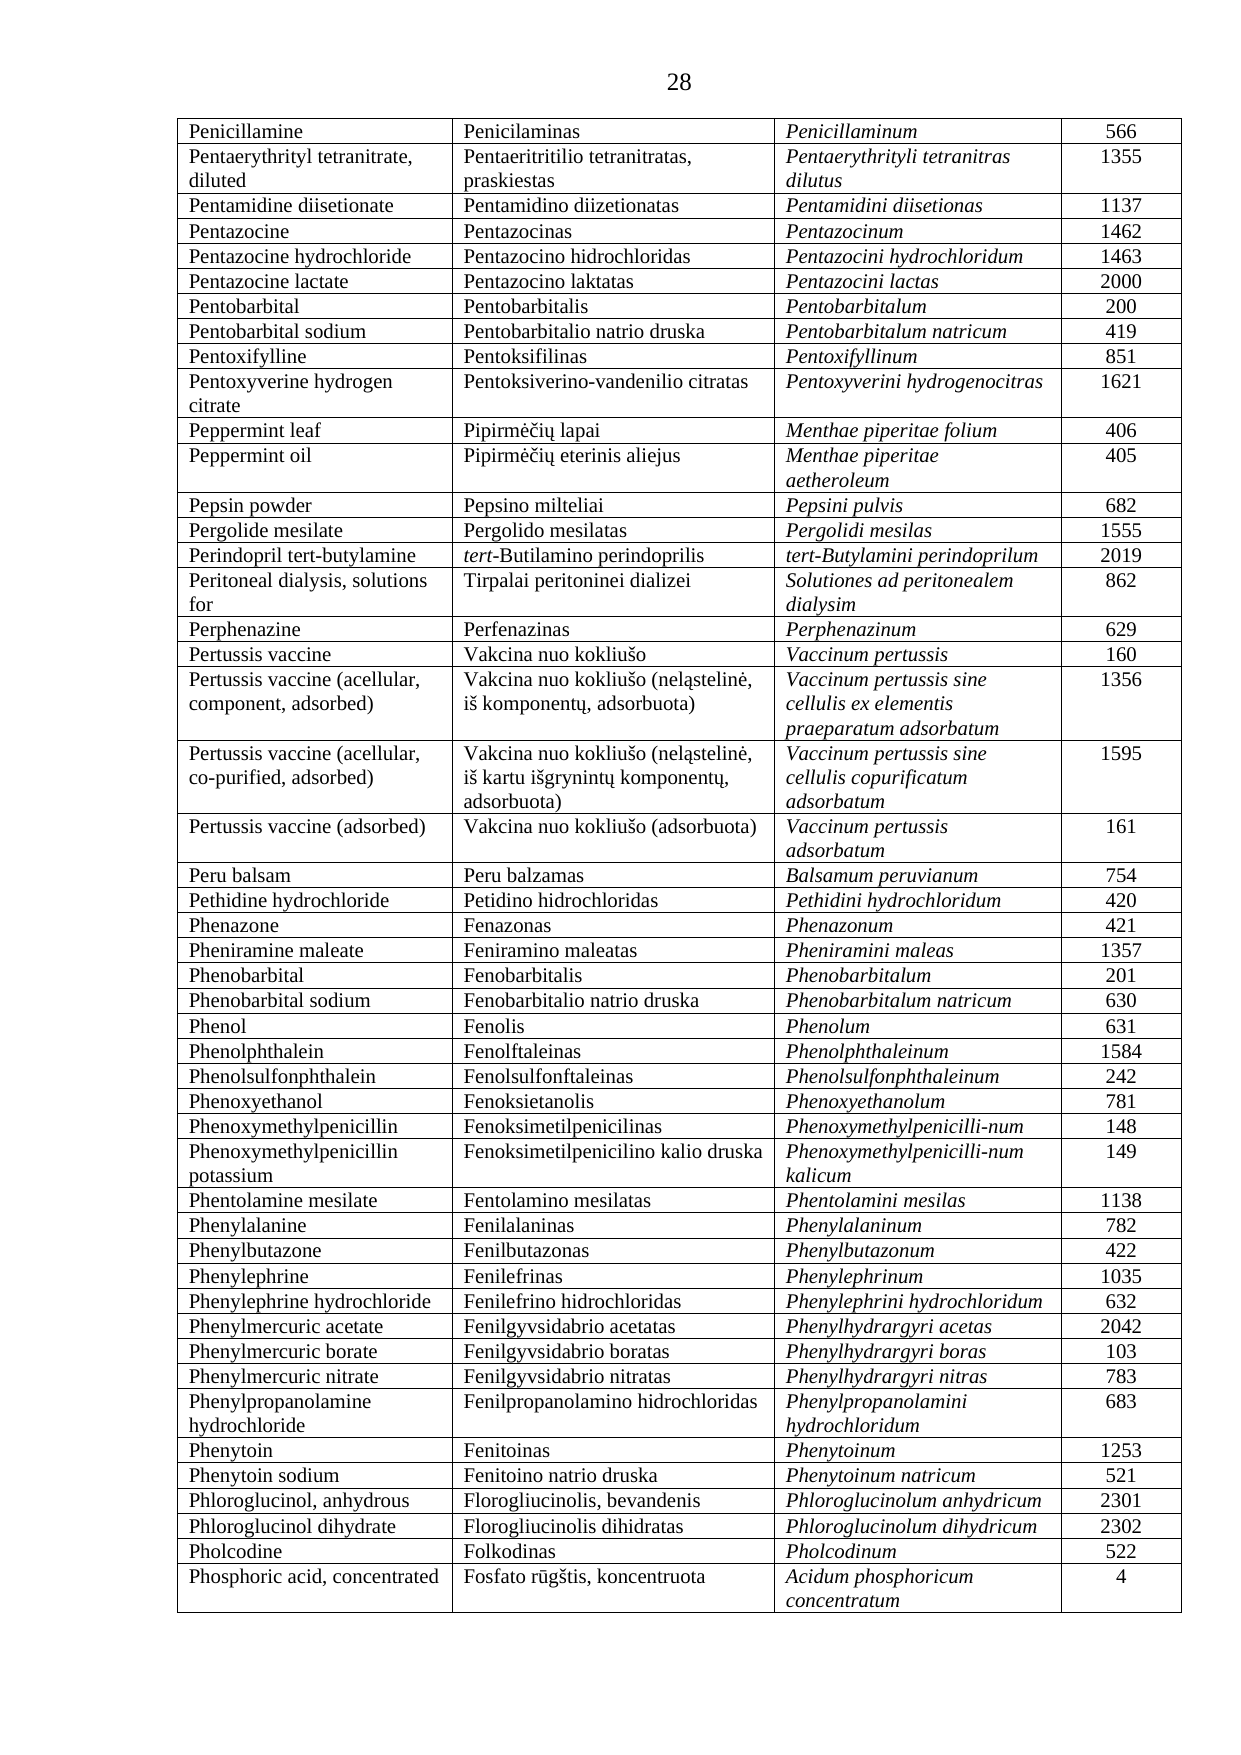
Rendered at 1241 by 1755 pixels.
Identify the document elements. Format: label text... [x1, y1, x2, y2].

table_cell Phenytoin [178, 1438, 452, 1462]
table_cell 1584 [1062, 1039, 1181, 1063]
table_cell 682 [1062, 493, 1181, 517]
table_cell Vaccinum pertussis adsorbatum [775, 814, 1061, 862]
table_cell Phenobarbitalum natricum [775, 989, 1061, 1012]
table_cell 4 [1062, 1564, 1181, 1612]
table_cell Fenolsulfonftaleinas [453, 1064, 774, 1088]
table_cell Pergolide mesilate [178, 518, 452, 542]
table_cell Phenoxymethylpenicilli-num kalicum [775, 1139, 1061, 1187]
table_cell Pepsini pulvis [775, 493, 1061, 517]
table_cell 1555 [1062, 518, 1181, 542]
table_cell Phloroglucinol, anhydrous [178, 1489, 452, 1512]
table_cell Pentamidini diisetionas [775, 194, 1061, 217]
table_cell Pertussis vaccine (acellular, component, adsorbed) [178, 667, 452, 739]
table_cell 1357 [1062, 938, 1181, 962]
table_cell Petidino hidrochloridas [453, 888, 774, 912]
table_cell Phenazonum [775, 913, 1061, 937]
table_cell Pertussis vaccine (acellular, co-purified, adsorbed) [178, 741, 452, 813]
table_cell Pepsino milteliai [453, 493, 774, 517]
table_cell Phenolphthaleinum [775, 1039, 1061, 1063]
table_cell Perphenazine [178, 617, 452, 641]
table_cell Fenoksimetilpenicilino kalio druska [453, 1139, 774, 1187]
table_cell Phenytoinum natricum [775, 1463, 1061, 1487]
table_cell Phenolsulfonphthalein [178, 1064, 452, 1088]
table_cell 522 [1062, 1539, 1181, 1563]
table_cell 161 [1062, 814, 1181, 862]
table_cell Phenylhydrargyri boras [775, 1339, 1061, 1363]
table_cell Phloroglucinolum dihydricum [775, 1514, 1061, 1538]
table_cell Perfenazinas [453, 617, 774, 641]
table_cell Pholcodinum [775, 1539, 1061, 1563]
table_cell Pentoxyverine hydrogen citrate [178, 369, 452, 417]
table_cell Pergolidi mesilas [775, 518, 1061, 542]
table_cell 103 [1062, 1339, 1181, 1363]
table_cell Pertussis vaccine (adsorbed) [178, 814, 452, 862]
table_cell Pentoksiverino-vandenilio citratas [453, 369, 774, 417]
table_cell Phenylephrine [178, 1264, 452, 1288]
table_cell 2301 [1062, 1489, 1181, 1512]
table_cell Phenolsulfonphthaleinum [775, 1064, 1061, 1088]
table_cell Vakcina nuo kokliušo (adsorbuota) [453, 814, 774, 862]
table_cell Phenylalanine [178, 1213, 452, 1237]
table_cell Pipirmėčių lapai [453, 418, 774, 442]
table_cell 160 [1062, 642, 1181, 666]
table_cell Menthae piperitae folium [775, 418, 1061, 442]
table_cell tert-Butylamini perindoprilum [775, 543, 1061, 567]
table_cell Perphenazinum [775, 617, 1061, 641]
table_cell Pentobarbital sodium [178, 319, 452, 343]
table_cell 521 [1062, 1463, 1181, 1487]
table_cell Pergolido mesilatas [453, 518, 774, 542]
table_cell Pentazocini hydrochloridum [775, 244, 1061, 268]
table_cell Pentazocine hydrochloride [178, 244, 452, 268]
table_cell Pentazocinas [453, 219, 774, 243]
table_cell Pentobarbitalum [775, 294, 1061, 318]
table_cell Phenoxyethanol [178, 1089, 452, 1113]
table_cell Phenylmercuric acetate [178, 1314, 452, 1338]
table_cell Pentoxyverini hydrogenocitras [775, 369, 1061, 417]
table_cell Fentolamino mesilatas [453, 1188, 774, 1212]
table_cell Phenylephrinum [775, 1264, 1061, 1288]
table_cell Vakcina nuo kokliušo (neląstelinė, iš kartu išgrynintų komponentų, adsorbuota) [453, 741, 774, 813]
table_cell Pheniramine maleate [178, 938, 452, 962]
table_cell Pentaerythrityli tetranitras dilutus [775, 144, 1061, 192]
table_cell Peritoneal dialysis, solutions for [178, 568, 452, 616]
table_cell Phloroglucinol dihydrate [178, 1514, 452, 1538]
table_cell Fenoksietanolis [453, 1089, 774, 1113]
table_cell Pheniramini maleas [775, 938, 1061, 962]
table_cell Pentobarbitalum natricum [775, 319, 1061, 343]
table_cell 148 [1062, 1114, 1181, 1138]
table_cell 1463 [1062, 244, 1181, 268]
table_cell Solutiones ad peritonealem dialysim [775, 568, 1061, 616]
table_cell 1355 [1062, 144, 1181, 192]
table_cell 851 [1062, 344, 1181, 368]
table_cell Pentazocine [178, 219, 452, 243]
table_cell Fenilefrinas [453, 1264, 774, 1288]
table_cell Phenytoin sodium [178, 1463, 452, 1487]
table_cell 406 [1062, 418, 1181, 442]
table_cell Fenilbutazonas [453, 1239, 774, 1262]
table_cell Vaccinum pertussis sine cellulis copurificatum adsorbatum [775, 741, 1061, 813]
table_cell Balsamum peruvianum [775, 863, 1061, 887]
table_cell Phenobarbital [178, 963, 452, 987]
table_cell Pentazocino hidrochloridas [453, 244, 774, 268]
table_cell Pethidine hydrochloride [178, 888, 452, 912]
table_cell Phenylmercuric nitrate [178, 1364, 452, 1388]
table_cell Pentobarbitalis [453, 294, 774, 318]
table_cell Vakcina nuo kokliušo (neląstelinė, iš komponentų, adsorbuota) [453, 667, 774, 739]
table_cell Pepsin powder [178, 493, 452, 517]
table_cell Fenilalaninas [453, 1213, 774, 1237]
table_cell Phenobarbital sodium [178, 989, 452, 1012]
table_cell Phenylhydrargyri acetas [775, 1314, 1061, 1338]
table_cell Pentazocini lactas [775, 269, 1061, 293]
table_cell 631 [1062, 1014, 1181, 1038]
table_cell 629 [1062, 617, 1181, 641]
table_cell Fenobarbitalis [453, 963, 774, 987]
table_cell Florogliucinolis dihidratas [453, 1514, 774, 1538]
table_cell Florogliucinolis, bevandenis [453, 1489, 774, 1512]
table_cell Fosfato rūgštis, koncentruota [453, 1564, 774, 1612]
table_cell Peppermint leaf [178, 418, 452, 442]
table_cell 566 [1062, 119, 1181, 143]
table_cell 783 [1062, 1364, 1181, 1388]
table_cell 201 [1062, 963, 1181, 987]
table_cell Phenylalaninum [775, 1213, 1061, 1237]
table_cell 630 [1062, 989, 1181, 1012]
table_cell Fenitoino natrio druska [453, 1463, 774, 1487]
table_cell Phloroglucinolum anhydricum [775, 1489, 1061, 1512]
table_cell Vakcina nuo kokliušo [453, 642, 774, 666]
table_cell Phenol [178, 1014, 452, 1038]
table_cell 1137 [1062, 194, 1181, 217]
table_cell Feniramino maleatas [453, 938, 774, 962]
table_cell Phenoxyethanolum [775, 1089, 1061, 1113]
table_cell Pethidini hydrochloridum [775, 888, 1061, 912]
table_cell 405 [1062, 444, 1181, 492]
table_cell Fenitoinas [453, 1438, 774, 1462]
table_cell Fenilgyvsidabrio boratas [453, 1339, 774, 1363]
table_cell 1621 [1062, 369, 1181, 417]
table_cell Phenylephrine hydrochloride [178, 1289, 452, 1313]
table_cell Perindopril tert-butylamine [178, 543, 452, 567]
table_cell Phenytoinum [775, 1438, 1061, 1462]
table_cell 2019 [1062, 543, 1181, 567]
table_cell 782 [1062, 1213, 1181, 1237]
table_cell 1138 [1062, 1188, 1181, 1212]
table_cell Phenoxymethylpenicillin [178, 1114, 452, 1138]
table_cell Pipirmėčių eterinis aliejus [453, 444, 774, 492]
table_cell Phenobarbitalum [775, 963, 1061, 987]
table_cell 420 [1062, 888, 1181, 912]
table_cell Phenazone [178, 913, 452, 937]
table_cell Phenylephrini hydrochloridum [775, 1289, 1061, 1313]
table_cell Pentamidine diisetionate [178, 194, 452, 217]
table_cell Phenoxymethylpenicillin potassium [178, 1139, 452, 1187]
table_cell Pentazocine lactate [178, 269, 452, 293]
table_cell Pentobarbital [178, 294, 452, 318]
table_cell 200 [1062, 294, 1181, 318]
table_cell Tirpalai peritoninei dializei [453, 568, 774, 616]
table_cell Fenazonas [453, 913, 774, 937]
table_cell Folkodinas [453, 1539, 774, 1563]
table_cell Fenilpropanolamino hidrochloridas [453, 1389, 774, 1437]
table_cell Pentobarbitalio natrio druska [453, 319, 774, 343]
table_cell Phenylbutazone [178, 1239, 452, 1262]
table_cell 242 [1062, 1064, 1181, 1088]
table_cell Pentazocinum [775, 219, 1061, 243]
table_cell 1356 [1062, 667, 1181, 739]
table_cell Fenilgyvsidabrio acetatas [453, 1314, 774, 1338]
table_cell 2000 [1062, 269, 1181, 293]
table_cell 781 [1062, 1089, 1181, 1113]
table_cell 632 [1062, 1289, 1181, 1313]
table_cell Peru balsam [178, 863, 452, 887]
table_cell Phenoxymethylpenicilli-num [775, 1114, 1061, 1138]
table_cell Vaccinum pertussis [775, 642, 1061, 666]
table_cell Phentolamine mesilate [178, 1188, 452, 1212]
table_cell 421 [1062, 913, 1181, 937]
table_cell Phenolphthalein [178, 1039, 452, 1063]
table_cell Phenylpropanolamini hydrochloridum [775, 1389, 1061, 1437]
table_cell Pentoxifylline [178, 344, 452, 368]
table_cell Phentolamini mesilas [775, 1188, 1061, 1212]
table_cell 419 [1062, 319, 1181, 343]
table_cell 149 [1062, 1139, 1181, 1187]
table_cell Fenilefrino hidrochloridas [453, 1289, 774, 1313]
table_cell Fenobarbitalio natrio druska [453, 989, 774, 1012]
table_cell Pentoxifyllinum [775, 344, 1061, 368]
table_cell Fenoksimetilpenicilinas [453, 1114, 774, 1138]
table_cell 1595 [1062, 741, 1181, 813]
table_cell 683 [1062, 1389, 1181, 1437]
table_cell Vaccinum pertussis sine cellulis ex elementis praeparatum adsorbatum [775, 667, 1061, 739]
table_cell Phenylpropanolamine hydrochloride [178, 1389, 452, 1437]
table_cell 1253 [1062, 1438, 1181, 1462]
table_cell Pentamidino diizetionatas [453, 194, 774, 217]
table_cell Peppermint oil [178, 444, 452, 492]
table_cell Peru balzamas [453, 863, 774, 887]
table_cell Pentaerythrityl tetranitrate, diluted [178, 144, 452, 192]
table_cell Penicillamine [178, 119, 452, 143]
table_cell Phosphoric acid, concentrated [178, 1564, 452, 1612]
table_cell 2042 [1062, 1314, 1181, 1338]
table_cell Penicilaminas [453, 119, 774, 143]
table_cell 754 [1062, 863, 1181, 887]
table_cell Fenolftaleinas [453, 1039, 774, 1063]
table_cell Pentaeritritilio tetranitratas, praskiestas [453, 144, 774, 192]
table_cell Phenylbutazonum [775, 1239, 1061, 1262]
table_cell 1462 [1062, 219, 1181, 243]
table_cell Pertussis vaccine [178, 642, 452, 666]
table_cell Phenolum [775, 1014, 1061, 1038]
table_cell tert-Butilamino perindoprilis [453, 543, 774, 567]
table_cell Phenylmercuric borate [178, 1339, 452, 1363]
table_cell Fenilgyvsidabrio nitratas [453, 1364, 774, 1388]
table_cell Pentoksifilinas [453, 344, 774, 368]
table_cell Phenylhydrargyri nitras [775, 1364, 1061, 1388]
table_cell 2302 [1062, 1514, 1181, 1538]
table_cell Pentazocino laktatas [453, 269, 774, 293]
table_cell Menthae piperitae aetheroleum [775, 444, 1061, 492]
table_cell 862 [1062, 568, 1181, 616]
table_cell 1035 [1062, 1264, 1181, 1288]
table_cell Pholcodine [178, 1539, 452, 1563]
table_cell Penicillaminum [775, 119, 1061, 143]
table_cell Fenolis [453, 1014, 774, 1038]
table_cell Acidum phosphoricum concentratum [775, 1564, 1061, 1612]
table_cell 422 [1062, 1239, 1181, 1262]
